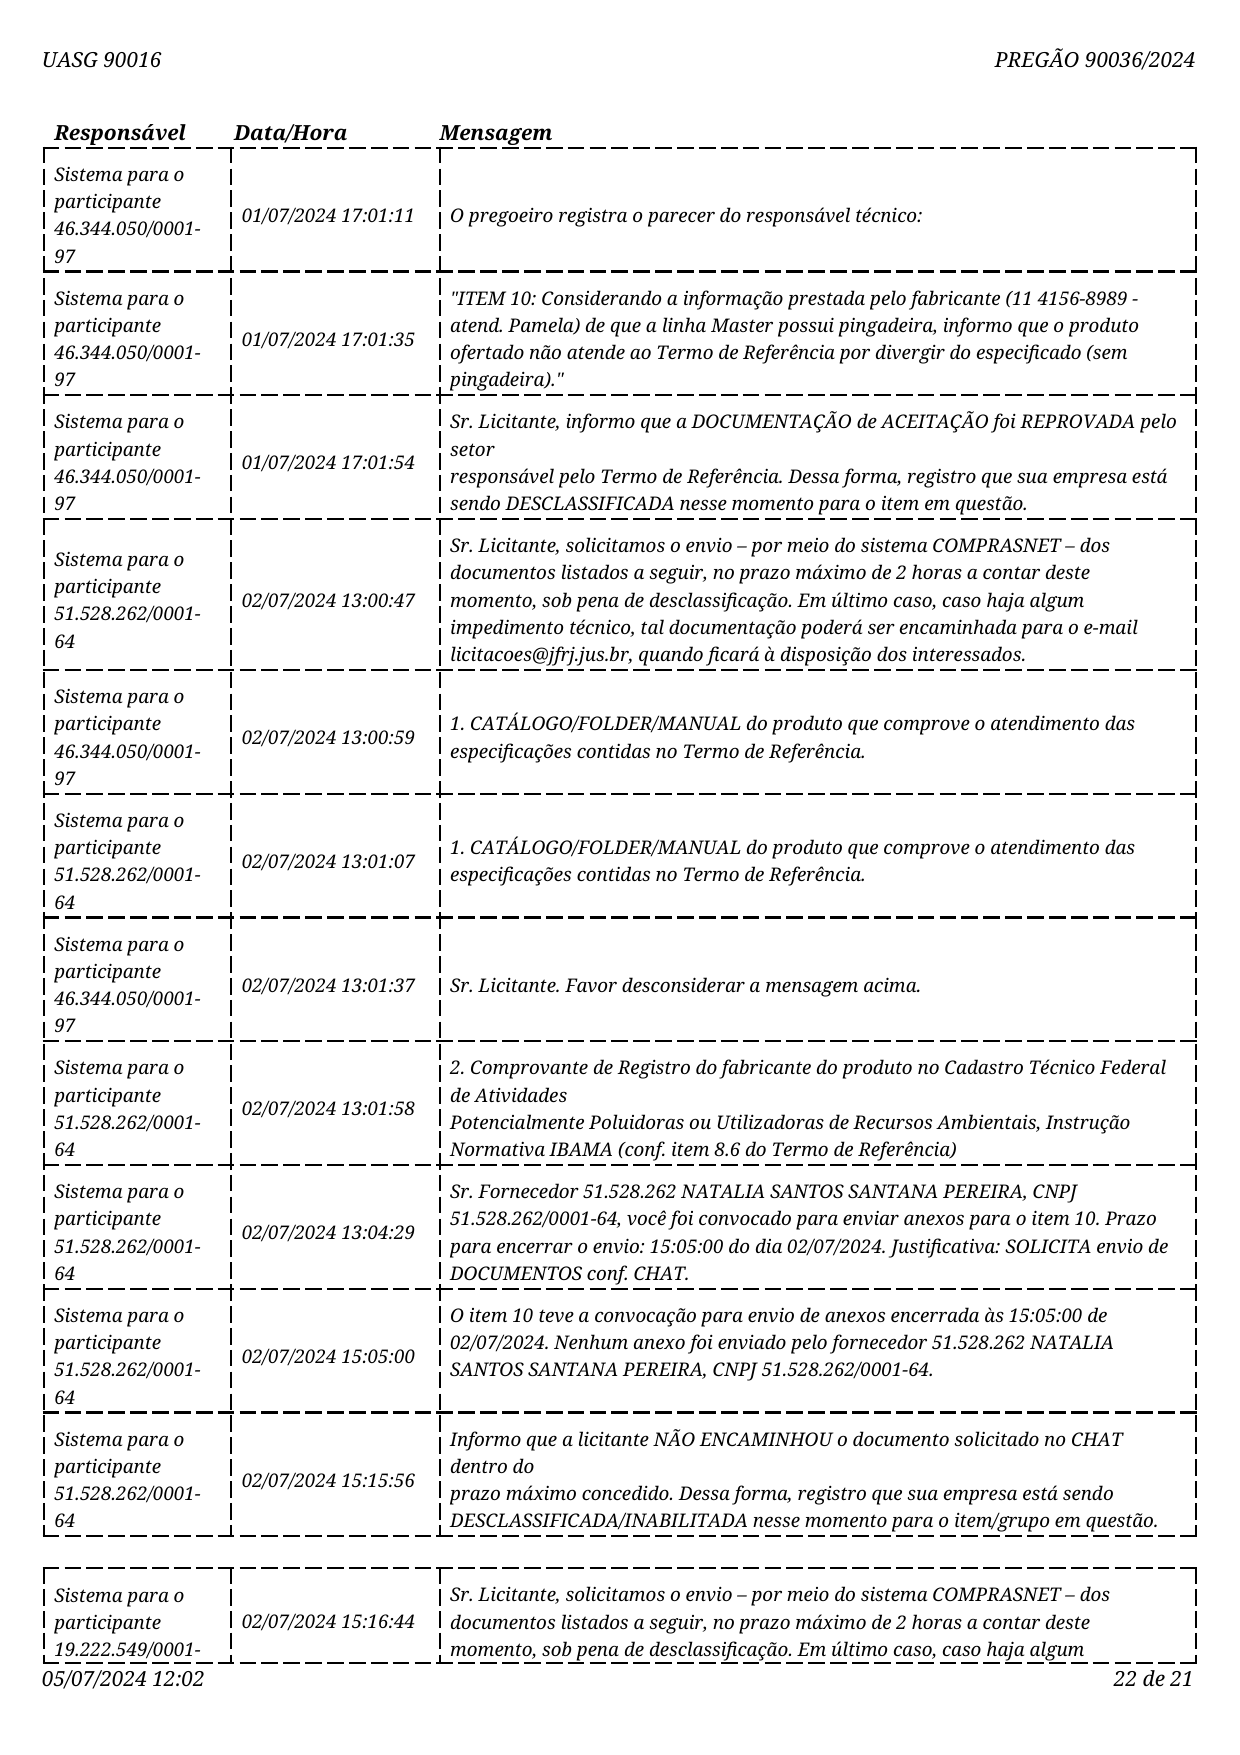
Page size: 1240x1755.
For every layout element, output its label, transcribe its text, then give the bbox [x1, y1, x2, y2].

table_cell 02/07/2024 13:04:29 [231, 1164, 439, 1288]
table_cell Sr. Licitante. Favor desconsiderar a mensagem acima. [440, 916, 1196, 1040]
table_header 02/07/2024 15:16:44 [231, 1567, 439, 1662]
table_cell Sistema para o participante 46.344.050/0001-97 [44, 270, 231, 394]
table_cell Sistema para o participante 51.528.262/0001-64 [44, 1164, 231, 1288]
table_cell Sistema para o participante 46.344.050/0001-97 [44, 147, 231, 270]
table_cell 1. CATÁLOGO/FOLDER/MANUAL do produto que comprove o atendimento das especificações contidas no Termo de Referência. [440, 793, 1196, 916]
table_cell Sr. Fornecedor 51.528.262 NATALIA SANTOS SANTANA PEREIRA, CNPJ 51.528.262/0001-64, você foi convocado para enviar anexos para o item 10. Prazo para encerrar o envio: 15:05:00 do dia 02/07/2024. Justificativa: SOLICITA envio de DOCUMENTOS conf. CHAT. [440, 1164, 1196, 1288]
table_cell 02/07/2024 15:05:00 [231, 1288, 439, 1411]
table_cell 1. CATÁLOGO/FOLDER/MANUAL do produto que comprove o atendimento das especificações contidas no Termo de Referência. [440, 669, 1196, 793]
table_cell O pregoeiro registra o parecer do responsável técnico: [440, 147, 1196, 270]
table_cell Sistema para o participante 46.344.050/0001-97 [44, 669, 231, 793]
table_cell Sr. Licitante, solicitamos o envio – por meio do sistema COMPRASNET – dos documentos listados a seguir, no prazo máximo de 2 horas a contar deste momento, sob pena de desclassificação. Em último caso, caso haja algum impedimento técnico, tal documentação poderá ser encaminhada para o e-mail licitacoes@jfrj.jus.br, quando ficará à disposição dos interessados. [440, 518, 1196, 669]
table_cell 02/07/2024 15:15:56 [231, 1411, 439, 1535]
table_cell Sistema para o participante 46.344.050/0001-97 [44, 394, 231, 518]
table_cell O item 10 teve a convocação para envio de anexos encerrada às 15:05:00 de 02/07/2024. Nenhum anexo foi enviado pelo fornecedor 51.528.262 NATALIA SANTOS SANTANA PEREIRA, CNPJ 51.528.262/0001-64. [440, 1288, 1196, 1411]
table_cell "ITEM 10: Considerando a informação prestada pelo fabricante (11 4156-8989 - atend. Pamela) de que a linha Master possui pingadeira, informo que o produto ofertado não atende ao Termo de Referência por divergir do especificado (sem pingadeira)." [440, 270, 1196, 394]
table_cell 02/07/2024 13:00:47 [231, 518, 439, 669]
table_cell 02/07/2024 13:00:59 [231, 669, 439, 793]
table_cell 01/07/2024 17:01:11 [231, 147, 439, 270]
table_cell Sistema para o participante 51.528.262/0001-64 [44, 518, 231, 669]
table_cell Sistema para o participante 51.528.262/0001-64 [44, 1040, 231, 1164]
table_cell 02/07/2024 13:01:07 [231, 793, 439, 916]
table_cell 01/07/2024 17:01:35 [231, 270, 439, 394]
table_header Sr. Licitante, solicitamos o envio – por meio do sistema COMPRASNET – dos documentos listados a seguir, no prazo máximo de 2 horas a contar deste momento, sob pena de desclassificação. Em último caso, caso haja algum [440, 1567, 1196, 1662]
table_cell 02/07/2024 13:01:58 [231, 1040, 439, 1164]
table_cell Sistema para o participante 51.528.262/0001-64 [44, 793, 231, 916]
table_cell 02/07/2024 13:01:37 [231, 916, 439, 1040]
table_cell Sistema para o participante 51.528.262/0001-64 [44, 1288, 231, 1411]
table_cell 01/07/2024 17:01:54 [231, 394, 439, 518]
table_cell Informo que a licitante NÃO ENCAMINHOU o documento solicitado no CHAT dentro do prazo máximo concedido. Dessa forma, registro que sua empresa está sendo DESCLASSIFICADA/INABILITADA nesse momento para o item/grupo em questão. [440, 1411, 1196, 1535]
table_cell 2. Comprovante de Registro do fabricante do produto no Cadastro Técnico Federal de Atividades Potencialmente Poluidoras ou Utilizadoras de Recursos Ambientais, Instrução Normativa IBAMA (conf. item 8.6 do Termo de Referência) [440, 1040, 1196, 1164]
table_cell Sr. Licitante, informo que a DOCUMENTAÇÃO de ACEITAÇÃO foi REPROVADA pelo setor responsável pelo Termo de Referência. Dessa forma, registro que sua empresa está sendo DESCLASSIFICADA nesse momento para o item em questão. [440, 394, 1196, 518]
table_cell Sistema para o participante 46.344.050/0001-97 [44, 916, 231, 1040]
table_header Sistema para o participante 19.222.549/0001- [44, 1567, 231, 1662]
table_cell Sistema para o participante 51.528.262/0001-64 [44, 1411, 231, 1535]
